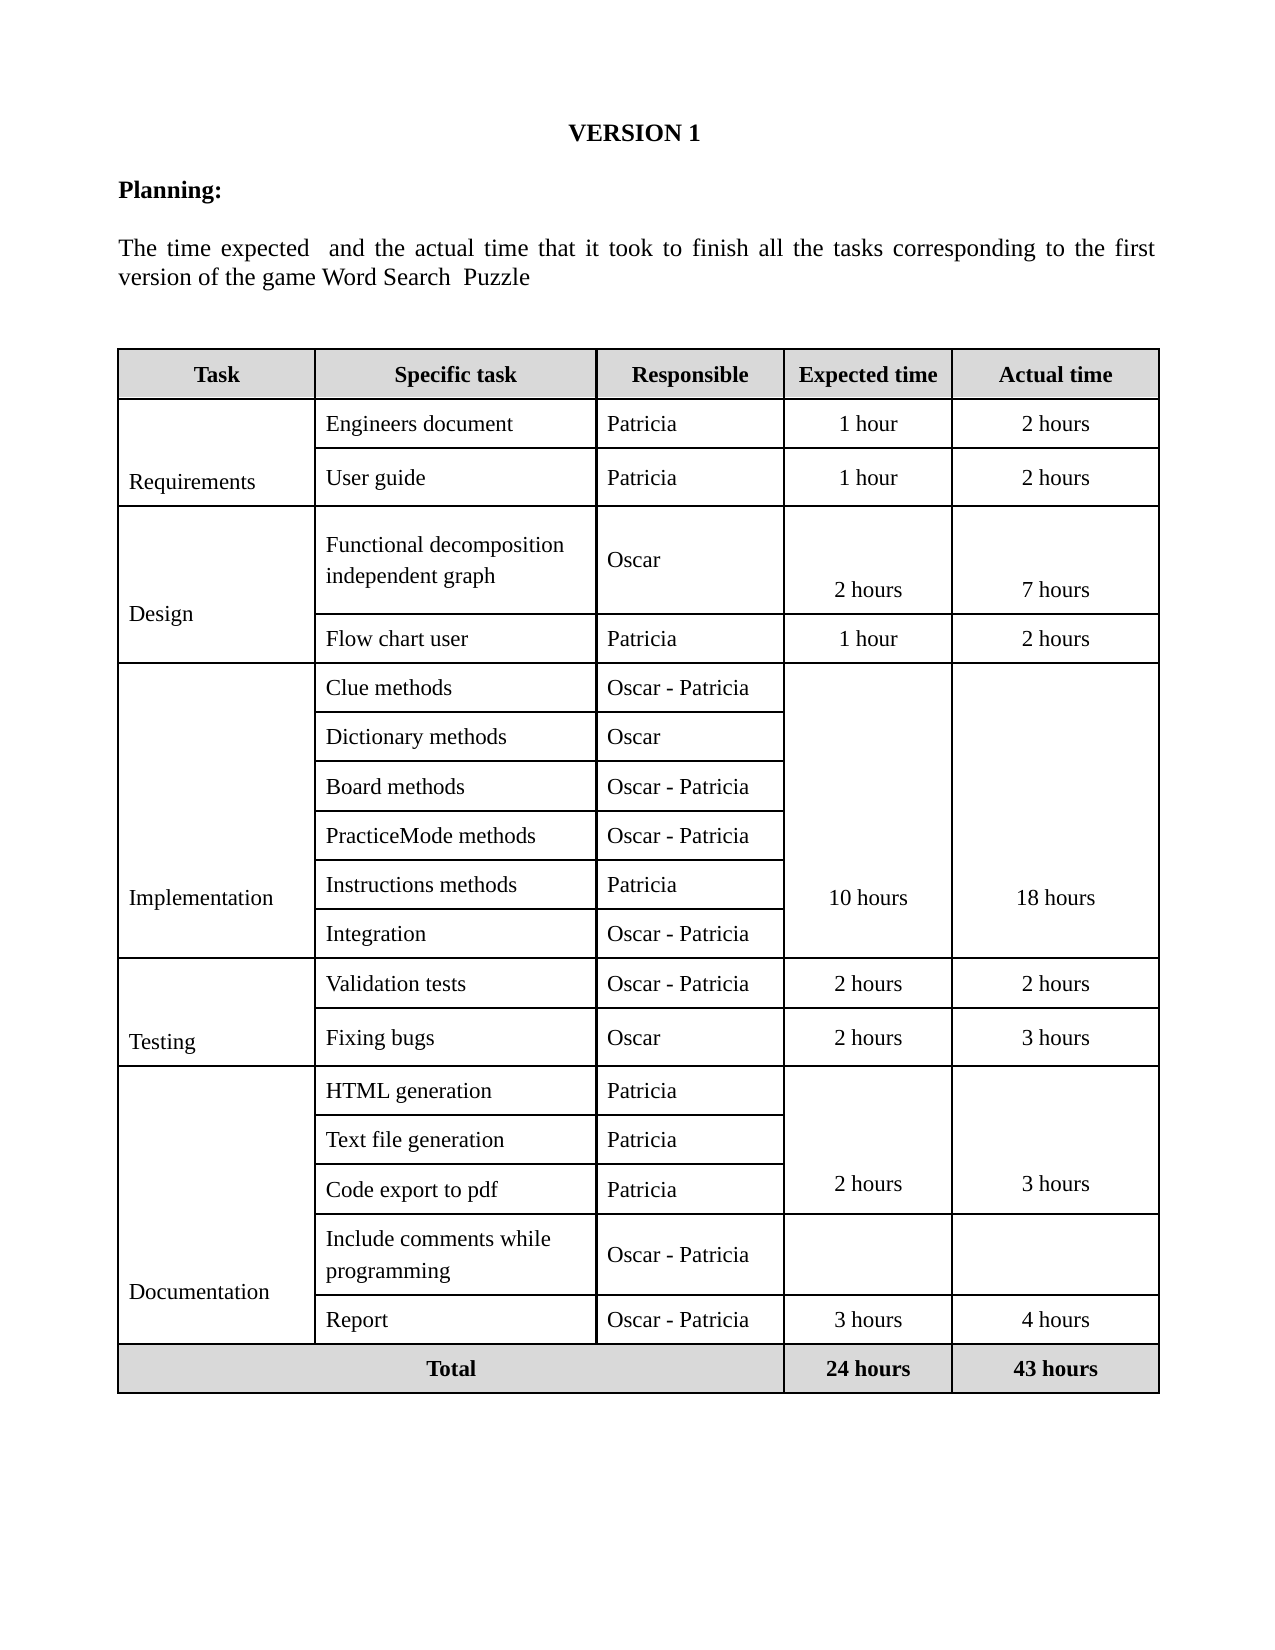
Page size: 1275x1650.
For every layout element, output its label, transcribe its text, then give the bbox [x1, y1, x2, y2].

table_cell 1 hour [785, 400, 951, 447]
table_cell Instructions methods [316, 861, 595, 908]
table_cell Report [316, 1296, 595, 1343]
table_cell Flow chart user [316, 615, 595, 662]
table_cell Patricia [598, 449, 783, 505]
table_cell Requirements [119, 400, 314, 505]
table_cell 2 hours [953, 959, 1158, 1007]
table_cell Oscar - Patricia [598, 959, 783, 1007]
table_cell Oscar - Patricia [598, 1215, 783, 1293]
table_header Expected time [785, 350, 951, 397]
table_cell Patricia [598, 1116, 783, 1163]
table_cell 2 hours [953, 449, 1158, 505]
table_cell 3 hours [953, 1009, 1158, 1065]
table_cell 24 hours [785, 1345, 951, 1392]
text Planning: [118, 176, 1157, 204]
table_cell User guide [316, 449, 595, 505]
table_header Responsible [598, 350, 783, 397]
table_cell 18 hours [953, 664, 1158, 957]
table_cell 3 hours [785, 1296, 951, 1343]
table_cell 2 hours [785, 959, 951, 1007]
table_cell Patricia [598, 861, 783, 908]
table_cell Validation tests [316, 959, 595, 1007]
table_cell Oscar - Patricia [598, 910, 783, 957]
table_cell Include comments while programming [316, 1215, 595, 1293]
table_header Actual time [953, 350, 1158, 397]
text The time expected and the actual time that it took to finish all the tasks corresponding to the first version of the game Word Search Puzzle [118, 233, 1157, 291]
table_cell [953, 1215, 1158, 1293]
table_cell Total [119, 1345, 783, 1392]
table_cell Implementation [119, 664, 314, 957]
table_cell Fixing bugs [316, 1009, 595, 1065]
table_cell PracticeMode methods [316, 812, 595, 859]
table_cell 4 hours [953, 1296, 1158, 1343]
table_cell Oscar [598, 713, 783, 760]
table_cell 2 hours [785, 507, 951, 612]
table_cell Board methods [316, 762, 595, 809]
table_cell Oscar - Patricia [598, 812, 783, 859]
table_cell Functional decomposition independent graph [316, 507, 595, 612]
table_cell Oscar [598, 1009, 783, 1065]
table_cell Patricia [598, 400, 783, 447]
table_cell Dictionary methods [316, 713, 595, 760]
table_cell HTML generation [316, 1067, 595, 1114]
table_cell Oscar [598, 507, 783, 612]
table_cell Integration [316, 910, 595, 957]
table_cell Patricia [598, 615, 783, 662]
table_cell Oscar - Patricia [598, 762, 783, 809]
table_cell Patricia [598, 1067, 783, 1114]
table_cell 3 hours [953, 1067, 1158, 1213]
table_cell Code export to pdf [316, 1165, 595, 1213]
table_cell [785, 1215, 951, 1293]
table_cell 43 hours [953, 1345, 1158, 1392]
table_cell Patricia [598, 1165, 783, 1213]
table_header Specific task [316, 350, 595, 397]
table_cell Oscar - Patricia [598, 1296, 783, 1343]
table_cell Clue methods [316, 664, 595, 711]
table_cell Engineers document [316, 400, 595, 447]
text VERSION 1 [118, 118, 1157, 147]
table_cell 7 hours [953, 507, 1158, 612]
table_cell Oscar - Patricia [598, 664, 783, 711]
table_cell 2 hours [785, 1009, 951, 1065]
table_cell 2 hours [953, 400, 1158, 447]
table_cell 1 hour [785, 449, 951, 505]
table_cell Documentation [119, 1067, 314, 1343]
table_cell Text file generation [316, 1116, 595, 1163]
table_cell 2 hours [953, 615, 1158, 662]
table_cell Testing [119, 959, 314, 1065]
table_cell 10 hours [785, 664, 951, 957]
table_cell 1 hour [785, 615, 951, 662]
table_cell 2 hours [785, 1067, 951, 1213]
table_cell Design [119, 507, 314, 662]
table_header Task [119, 350, 314, 397]
